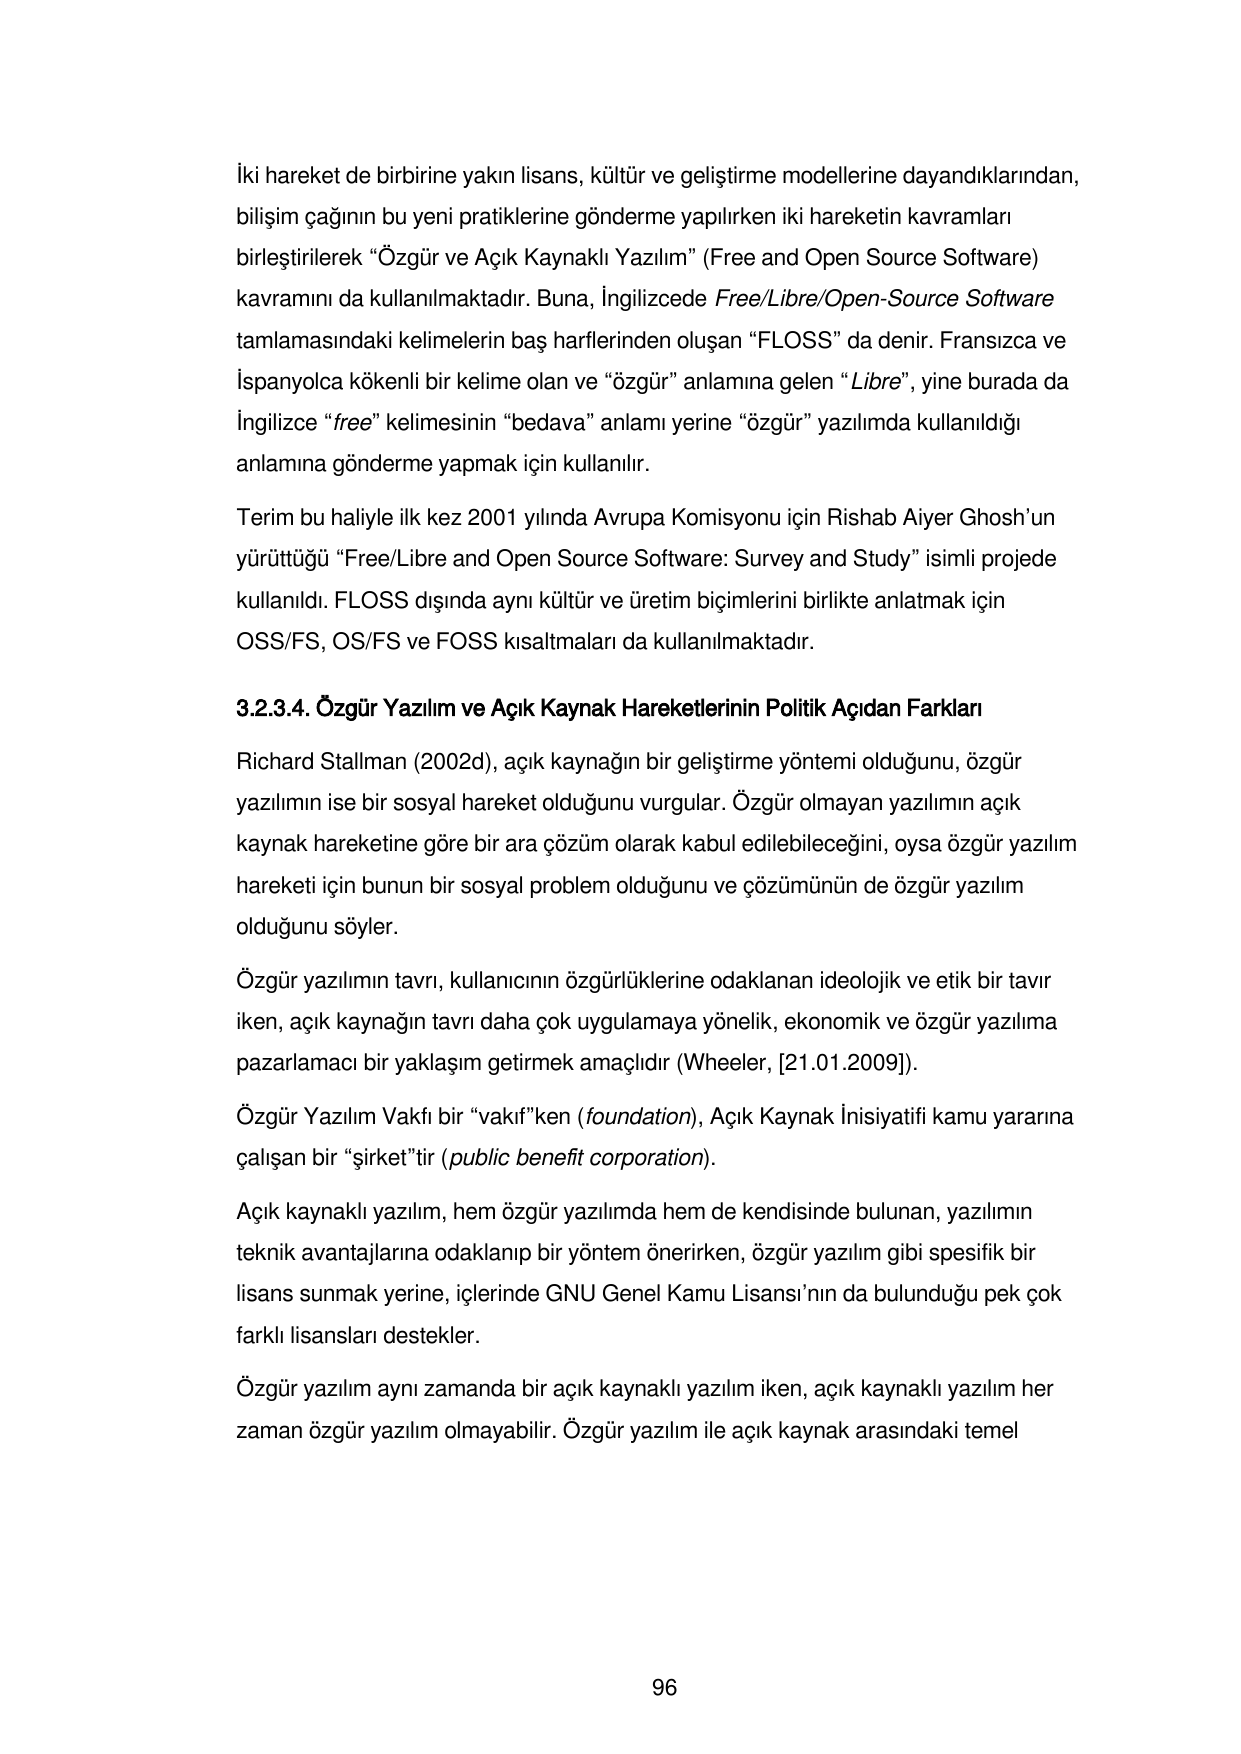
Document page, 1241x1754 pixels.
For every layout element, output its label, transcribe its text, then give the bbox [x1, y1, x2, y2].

text Özgür Yazılım Vakfı bir “vakıf”ken (foundation), Açık Kaynak İnisiyatifi kamu yararına çalışan bir “şirket”tir (public benefit corporation). [236, 1101, 1093, 1170]
text Açık kaynaklı yazılım, hem özgür yazılımda hem de kendisinde bulunan, yazılımın teknik avantajlarına odaklanıp bir yöntem önerirken, özgür yazılım gibi spesifik bir lisans sunmak yerine, içlerinde GNU Genel Kamu Lisansı’nın da bulunduğu pek çok farklı lisansları destekler. [236, 1196, 1093, 1348]
subtitle 3.2.3.4. Özgür Yazılım ve Açık Kaynak Hareketlerinin Politik Açıdan Farkları [236, 693, 1093, 720]
text İki hareket de birbirine yakın lisans, kültür ve geliştirme modellerine dayandıklarından, bilişim çağının bu yeni pratiklerine gönderme yapılırken iki hareketin kavramları birleştirilerek “Özgür ve Açık Kaynaklı Yazılım” (Free and Open Source Software) kavramını da kullanılmaktadır. Buna, İngilizcede Free/Libre/Open-Source Software tamlamasındaki kelimelerin baş harflerinden oluşan “FLOSS” da denir. Fransızca ve İspanyolca kökenli bir kelime olan ve “özgür” anlamına gelen “Libre”, yine burada da İngilizce “free” kelimesinin “bedava” anlamı yerine “özgür” yazılımda kullanıldığı anlamına gönderme yapmak için kullanılır. [236, 160, 1093, 476]
text Özgür yazılım aynı zamanda bir açık kaynaklı yazılım iken, açık kaynaklı yazılım her zaman özgür yazılım olmayabilir. Özgür yazılım ile açık kaynak arasındaki temel [236, 1374, 1093, 1443]
text Richard Stallman (2002d), açık kaynağın bir geliştirme yöntemi olduğunu, özgür yazılımın ise bir sosyal hareket olduğunu vurgular. Özgür olmayan yazılımın açık kaynak hareketine göre bir ara çözüm olarak kabul edilebileceğini, oysa özgür yazılım hareketi için bunun bir sosyal problem olduğunu ve çözümünün de özgür yazılım olduğunu söyler. [236, 746, 1093, 939]
text Terim bu haliyle ilk kez 2001 yılında Avrupa Komisyonu için Rishab Aiyer Ghosh’un yürüttüğü “Free/Libre and Open Source Software: Survey and Study” isimli projede kullanıldı. FLOSS dışında aynı kültür ve üretim biçimlerini birlikte anlatmak için OSS/FS, OS/FS ve FOSS kısaltmaları da kullanılmaktadır. [236, 503, 1093, 654]
text Özgür yazılımın tavrı, kullanıcının özgürlüklerine odaklanan ideolojik ve etik bir tavır iken, açık kaynağın tavrı daha çok uygulamaya yönelik, ekonomik ve özgür yazılıma pazarlamacı bir yaklaşım getirmek amaçlıdır (Wheeler, [21.01.2009]). [236, 965, 1093, 1075]
